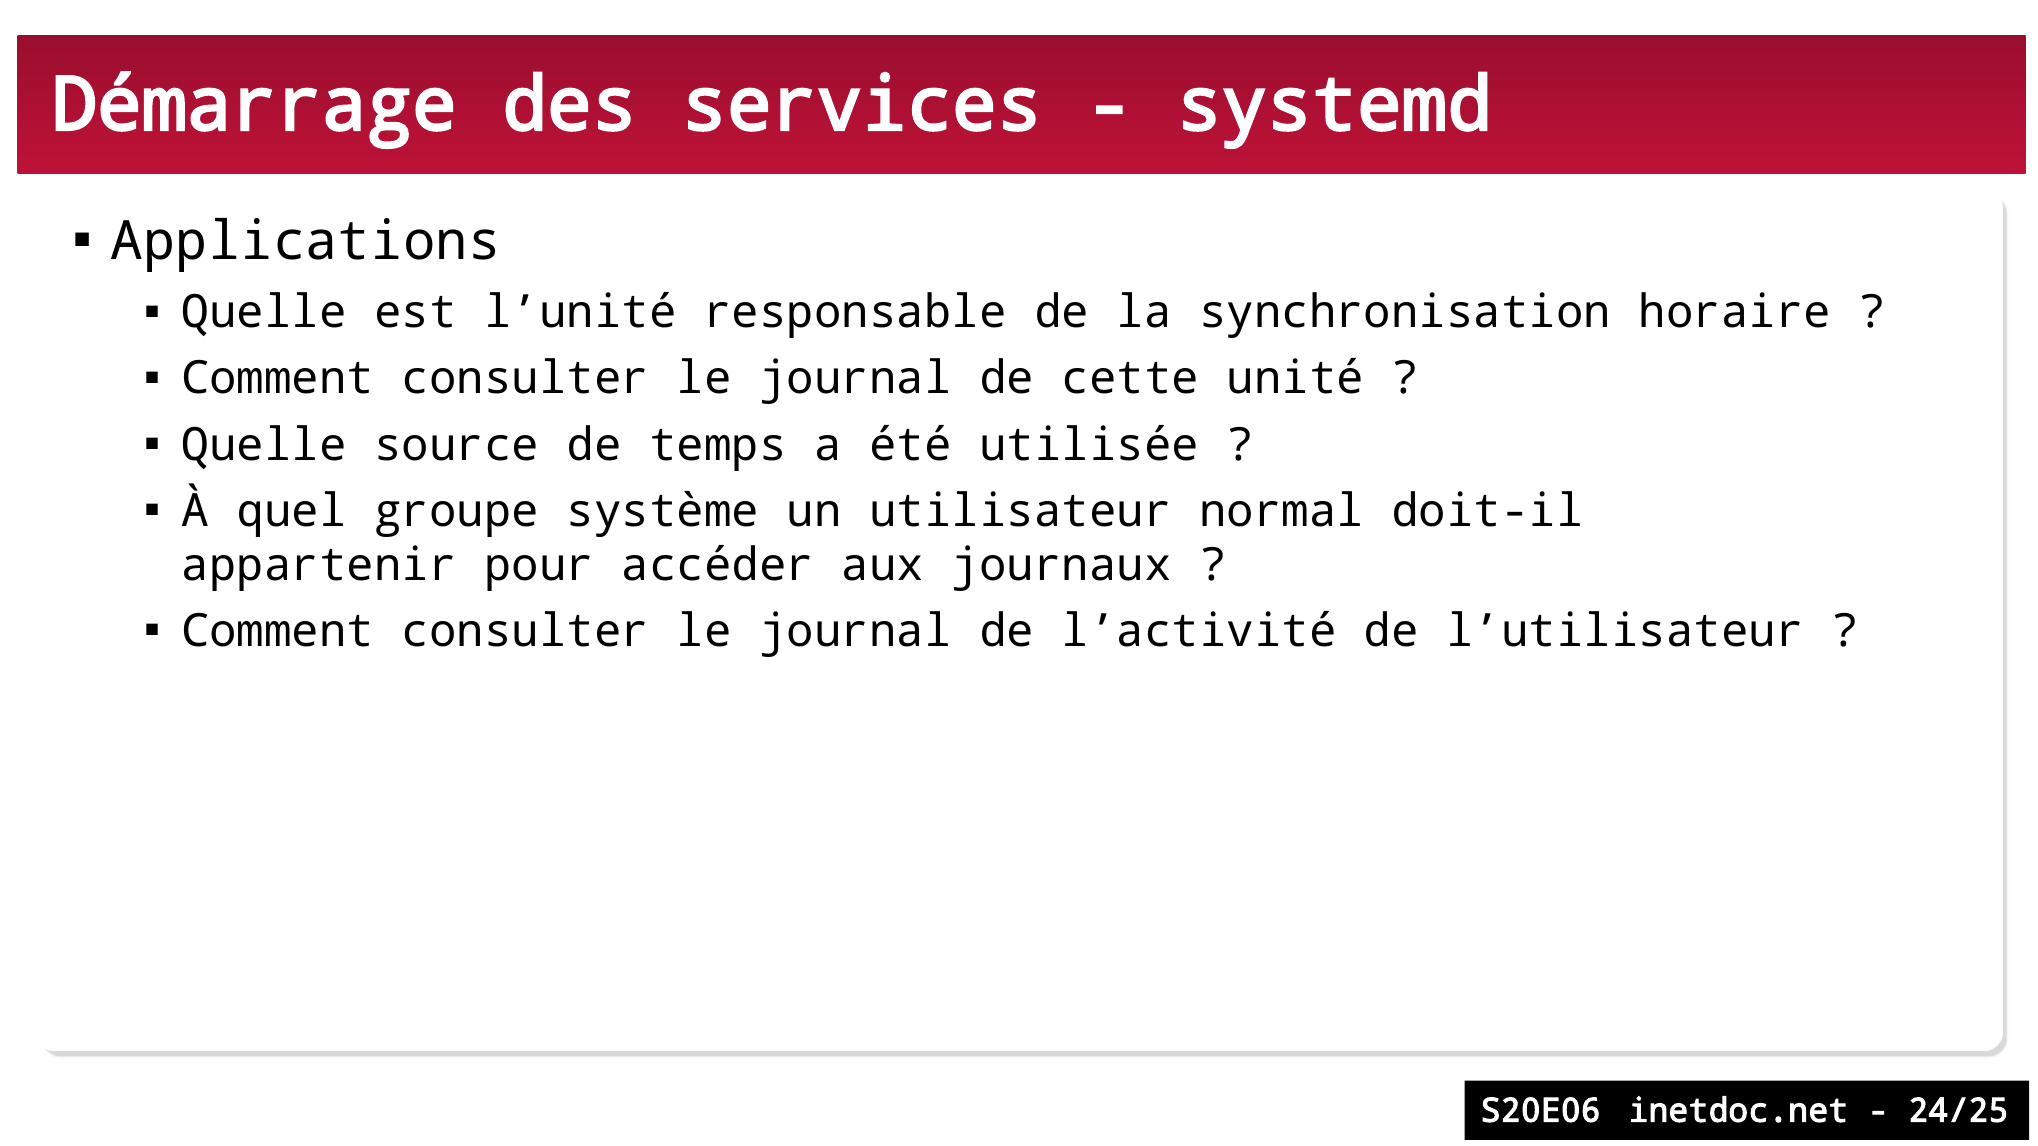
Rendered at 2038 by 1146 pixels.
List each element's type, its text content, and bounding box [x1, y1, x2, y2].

text_box Applications Quelle est l’unité responsable de la synchronisation horaire ? Comment consulter le journal de cette unité ? Quelle source de temps a été utilisée ? À quel groupe système un utilisateur normal doit-il appartenir pour accéder aux journaux ? Comment consulter le journal de l’activité de l’utilisateur ? [35, 188, 2004, 1052]
text_box S20E06 inetdoc.net - <numéro>/25 [1464, 1080, 2030, 1140]
text_box Démarrage des services - systemd [17, 35, 2026, 174]
